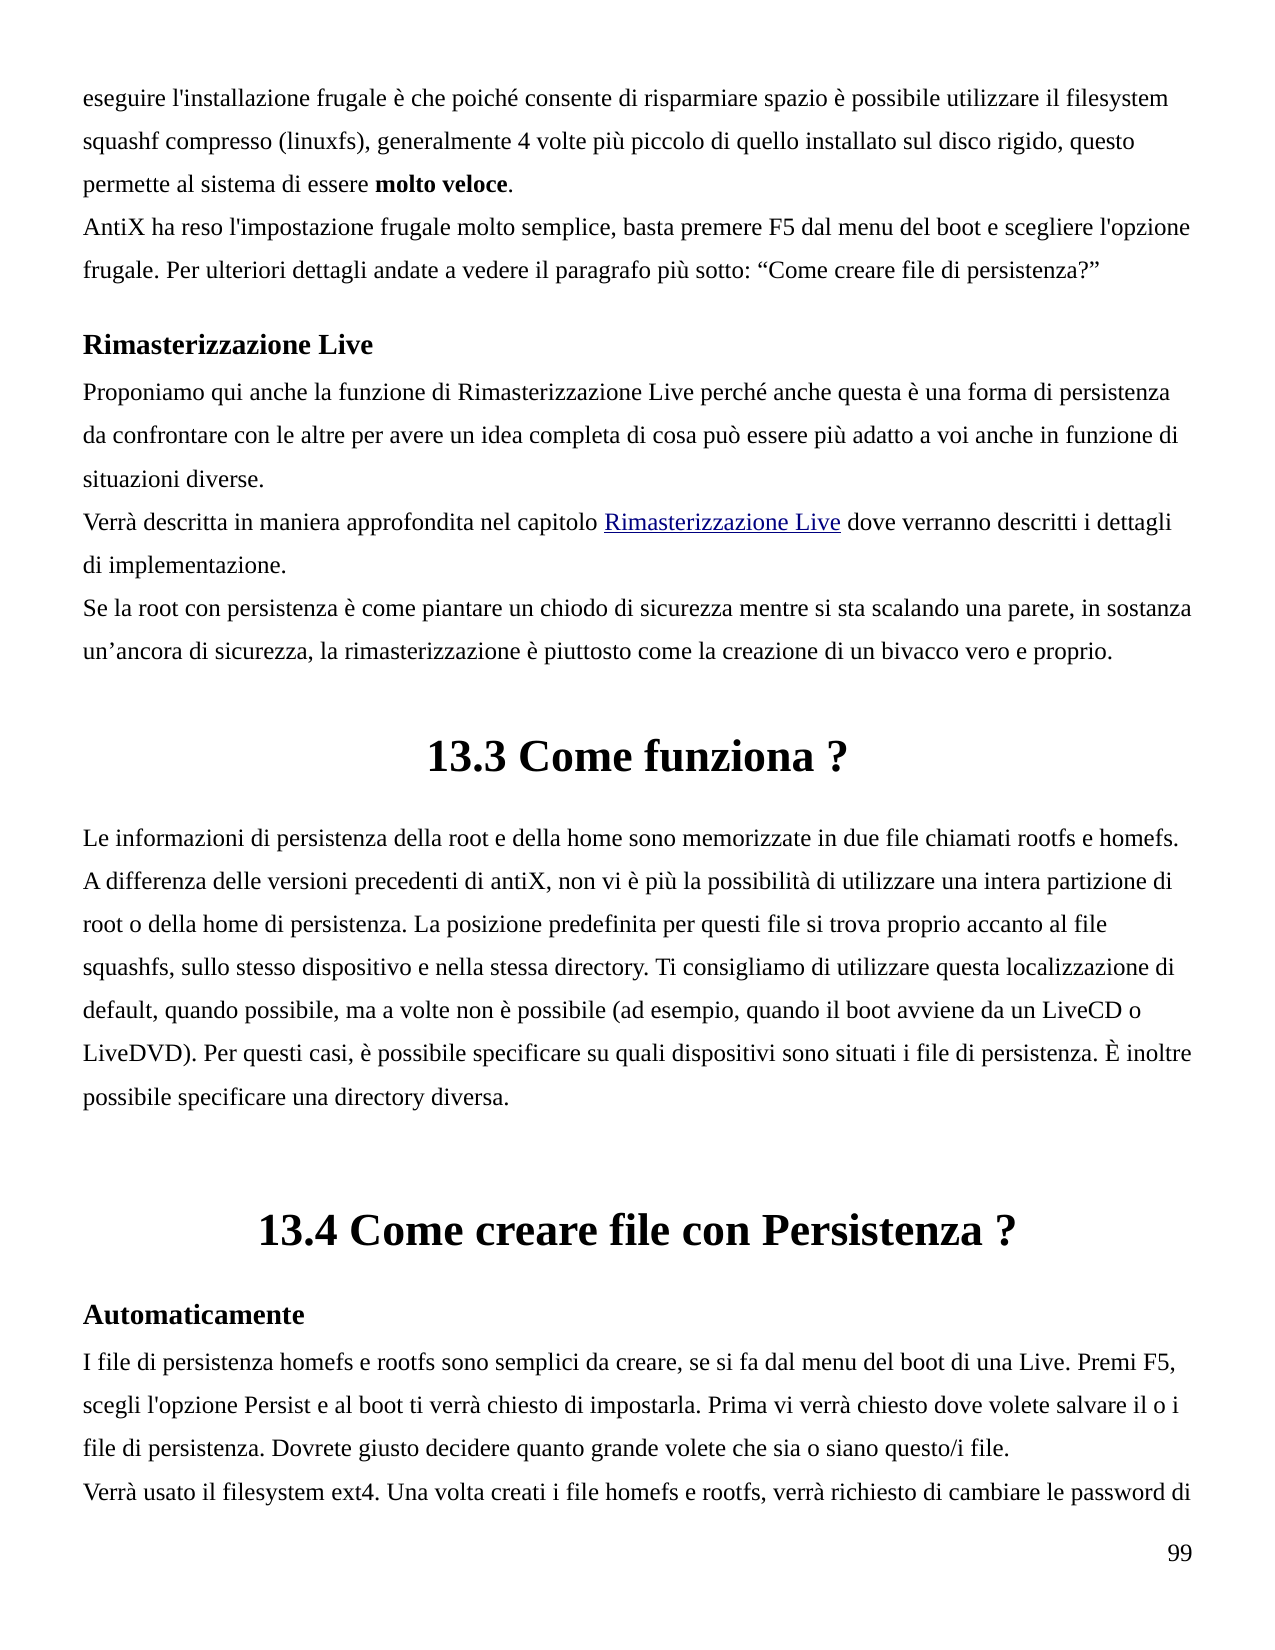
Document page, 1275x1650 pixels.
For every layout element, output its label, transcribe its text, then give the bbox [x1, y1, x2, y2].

text Verrà usato il filesystem ext4. Una volta creati i file homefs e rootfs, verrà richiesto di cambiare le password di [83, 1477, 1192, 1505]
text Se la root con persistenza è come piantare un chiodo di sicurezza mentre si sta scalando una parete, in sostanza un’ancora di sicurezza, la rimasterizzazione è piuttosto come la creazione di un bivacco vero e proprio. [83, 593, 1192, 665]
text Automaticamente [83, 1297, 1192, 1331]
subtitle 13.4 Come creare file con Persistenza ? [83, 1203, 1192, 1256]
subtitle 13.3 Come funziona ? [83, 729, 1192, 782]
text AntiX ha reso l'impostazione frugale molto semplice, basta premere F5 dal menu del boot e scegliere l'opzione frugale. Per ulteriori dettagli andate a vedere il paragrafo più sotto: “Come creare file di persistenza?” [83, 212, 1192, 284]
text Rimasterizzazione Live [83, 327, 1192, 361]
text eseguire l'installazione frugale è che poiché consente di risparmiare spazio è possibile utilizzare il filesystem squashf compresso (linuxfs), generalmente 4 volte più piccolo di quello installato sul disco rigido, questo permette al sistema di essere molto veloce. [83, 83, 1192, 198]
text Le informazioni di persistenza della root e della home sono memorizzate in due file chiamati rootfs e homefs. A differenza delle versioni precedenti di antiX, non vi è più la possibilità di utilizzare una intera partizione di root o della home di persistenza. La posizione predefinita per questi file si trova proprio accanto al file squashfs, sullo stesso dispositivo e nella stessa directory. Ti consigliamo di utilizzare questa localizzazione di default, quando possibile, ma a volte non è possibile (ad esempio, quando il boot avviene da un LiveCD o LiveDVD). Per questi casi, è possibile specificare su quali dispositivi sono situati i file di persistenza. È inoltre possibile specificare una directory diversa. [83, 823, 1192, 1110]
text Verrà descritta in maniera approfondita nel capitolo Rimasterizzazione Live dove verranno descritti i dettagli di implementazione. [83, 507, 1192, 579]
text Proponiamo qui anche la funzione di Rimasterizzazione Live perché anche questa è una forma di persistenza da confrontare con le altre per avere un idea completa di cosa può essere più adatto a voi anche in funzione di situazioni diverse. [83, 377, 1192, 492]
text I file di persistenza homefs e rootfs sono semplici da creare, se si fa dal menu del boot di una Live. Premi F5, scegli l'opzione Persist e al boot ti verrà chiesto di impostarla. Prima vi verrà chiesto dove volete salvare il o i file di persistenza. Dovrete giusto decidere quanto grande volete che sia o siano questo/i file. [83, 1347, 1192, 1462]
